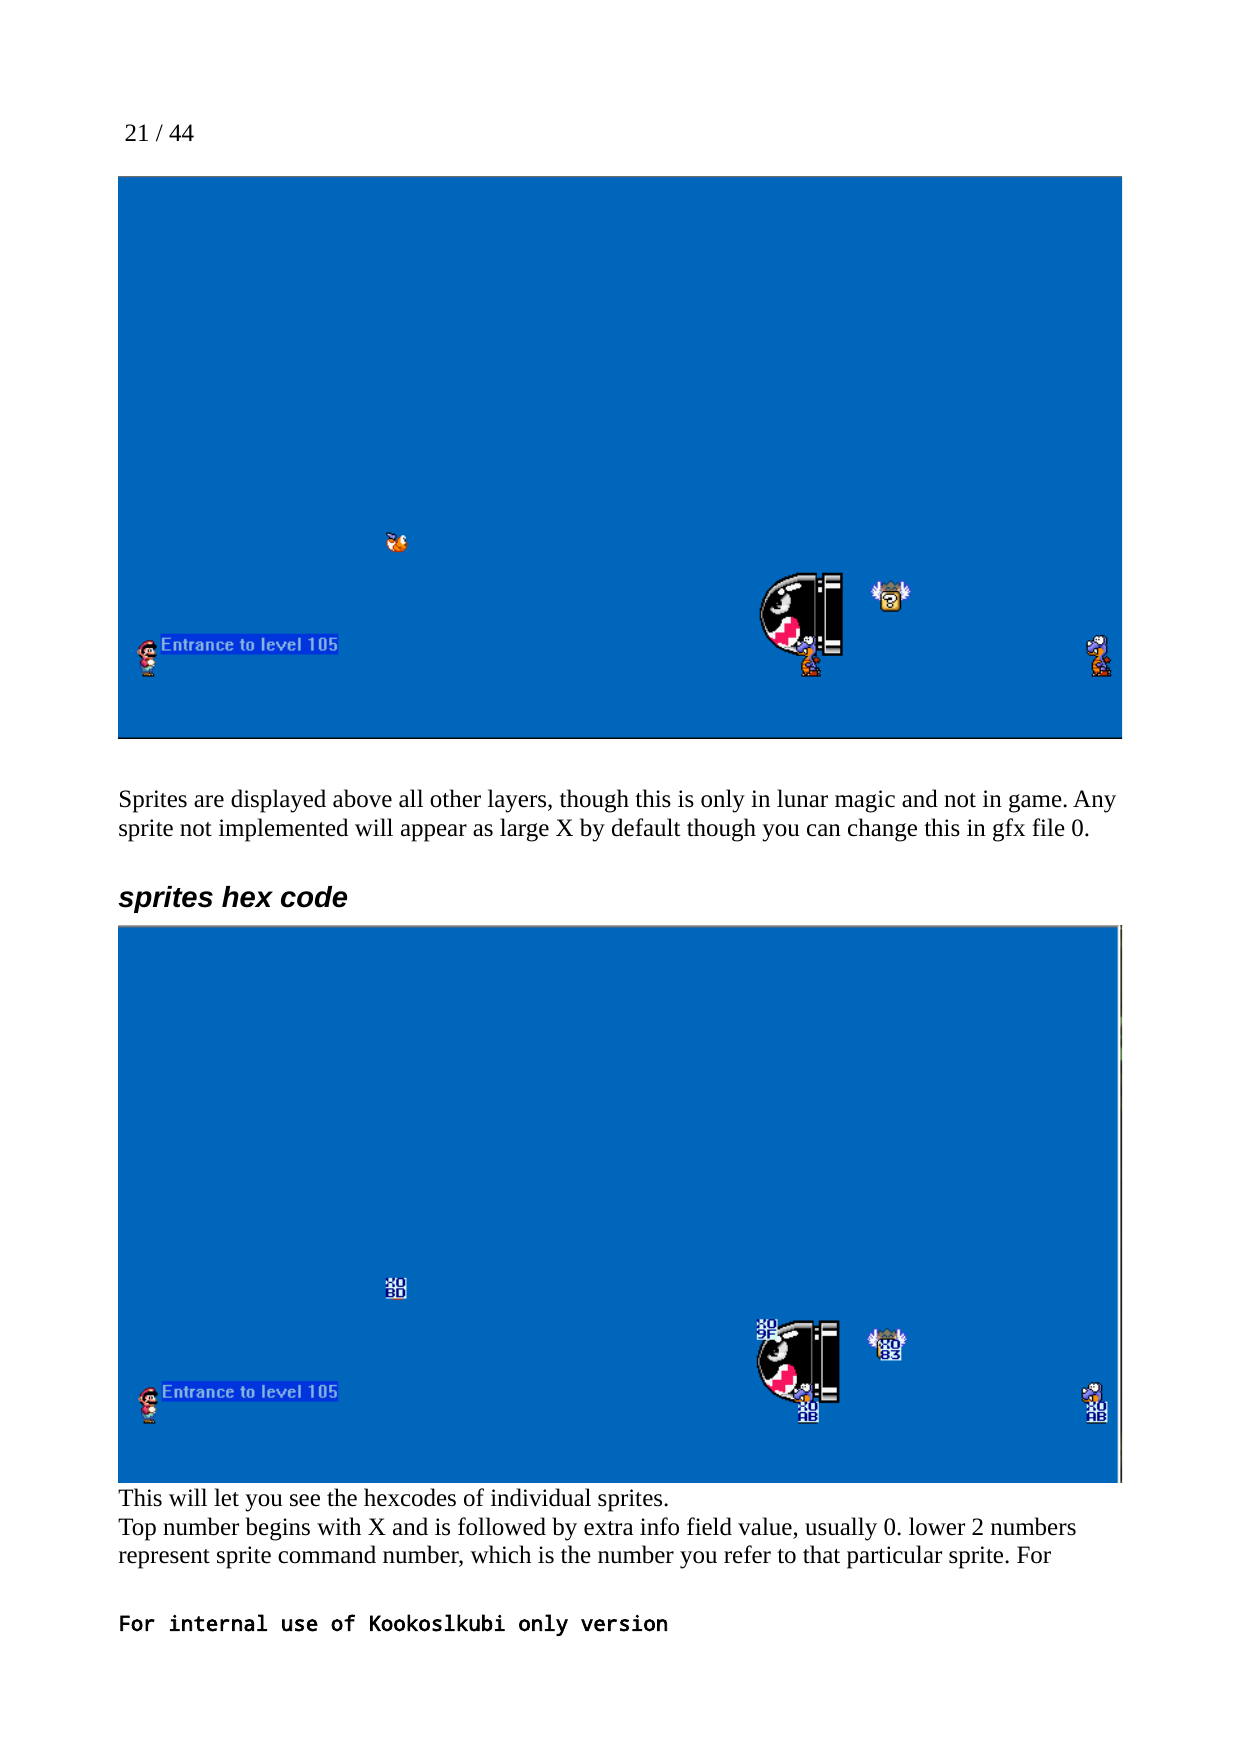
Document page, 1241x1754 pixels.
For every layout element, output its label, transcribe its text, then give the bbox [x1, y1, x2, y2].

picture [118, 176, 1123, 739]
text Top number begins with X and is followed by extra info field value, usually 0. lower 2 numbers represent sprite command number, which is the number you refer to that particular sprite. For [118, 1512, 1122, 1569]
text Sprites are displayed above all other layers, though this is only in lunar magic and not in game. Any sprite not implemented will appear as large X by default though you can change this in gfx file 0. [118, 784, 1122, 842]
text This will let you see the hexcodes of individual sprites. [118, 1483, 1122, 1512]
subtitle sprites hex code [118, 879, 1122, 913]
picture [118, 925, 1123, 1483]
